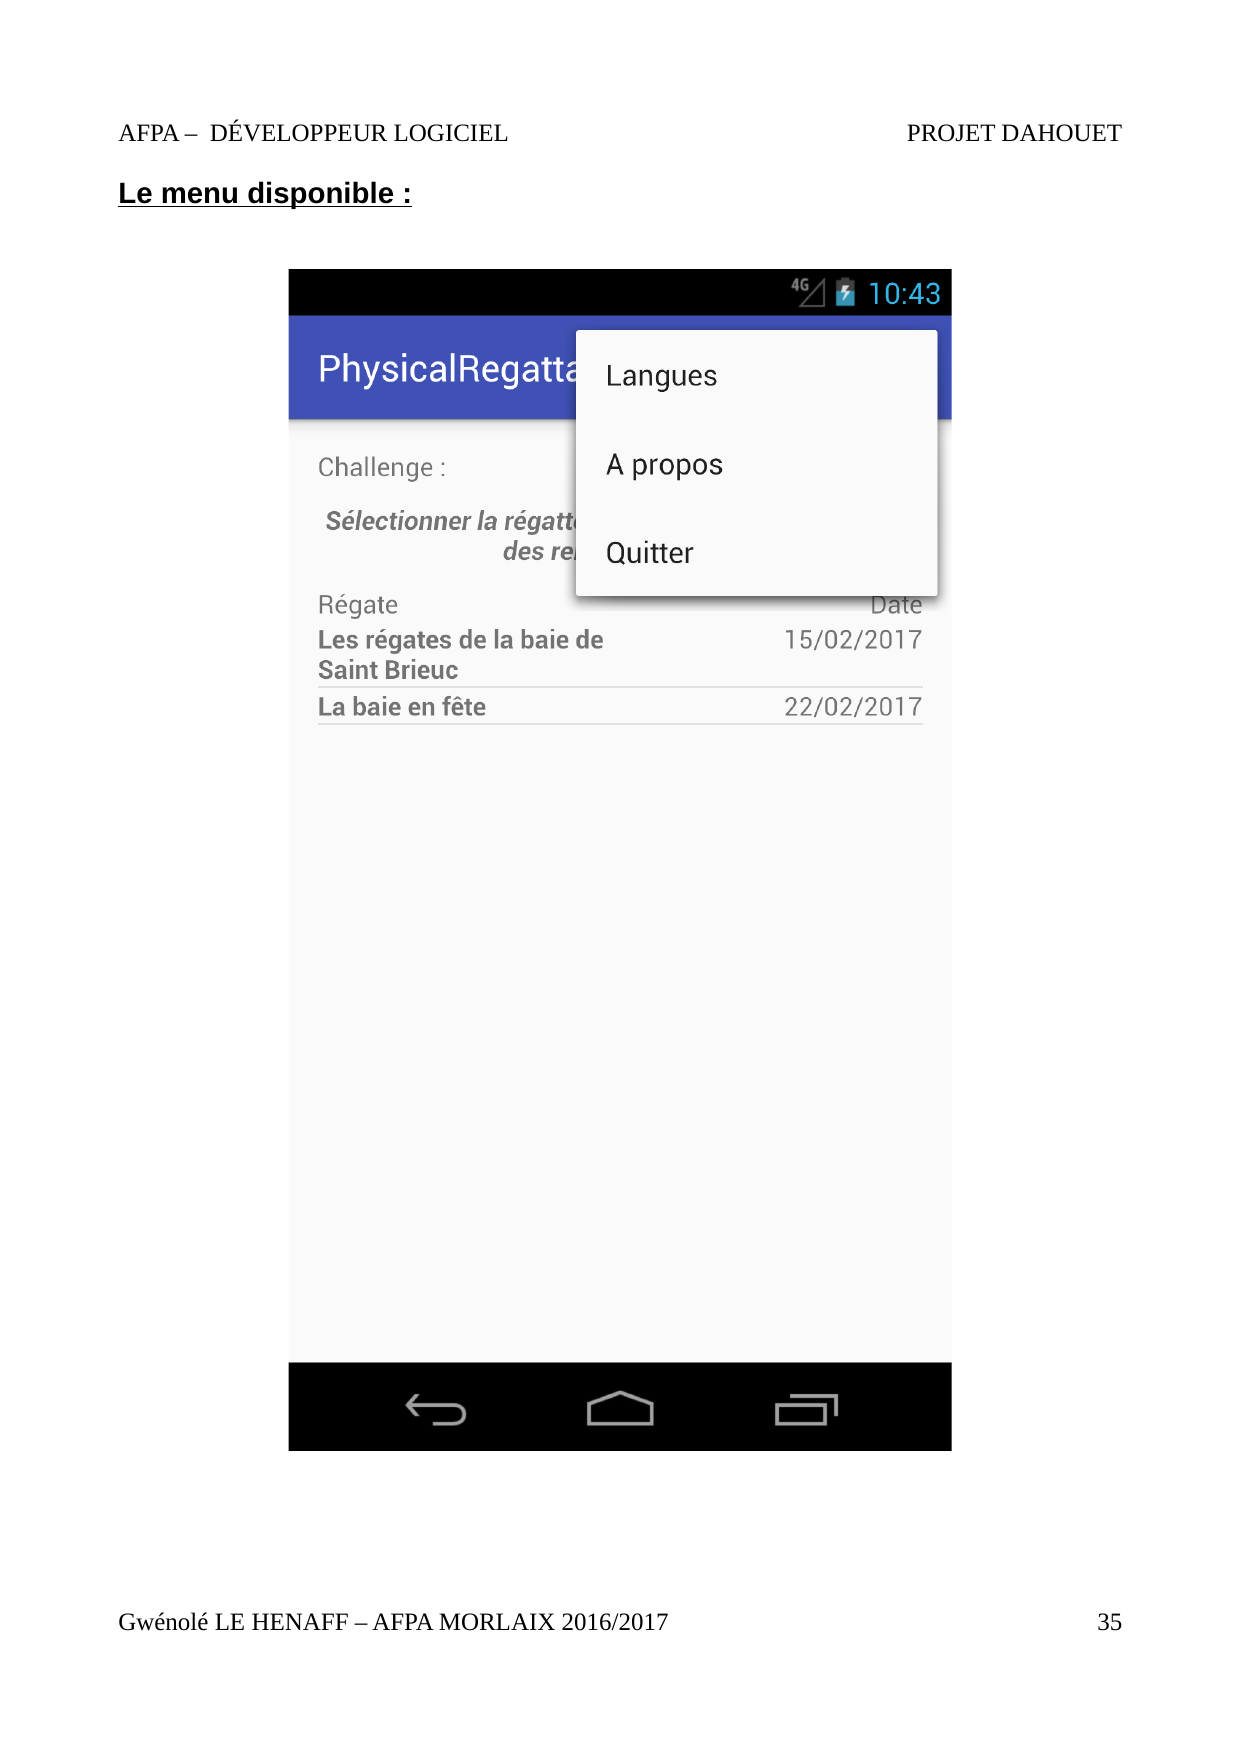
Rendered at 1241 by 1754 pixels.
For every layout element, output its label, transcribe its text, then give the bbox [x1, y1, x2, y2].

text Le menu disponible : [118, 176, 1122, 210]
picture [288, 269, 952, 1451]
